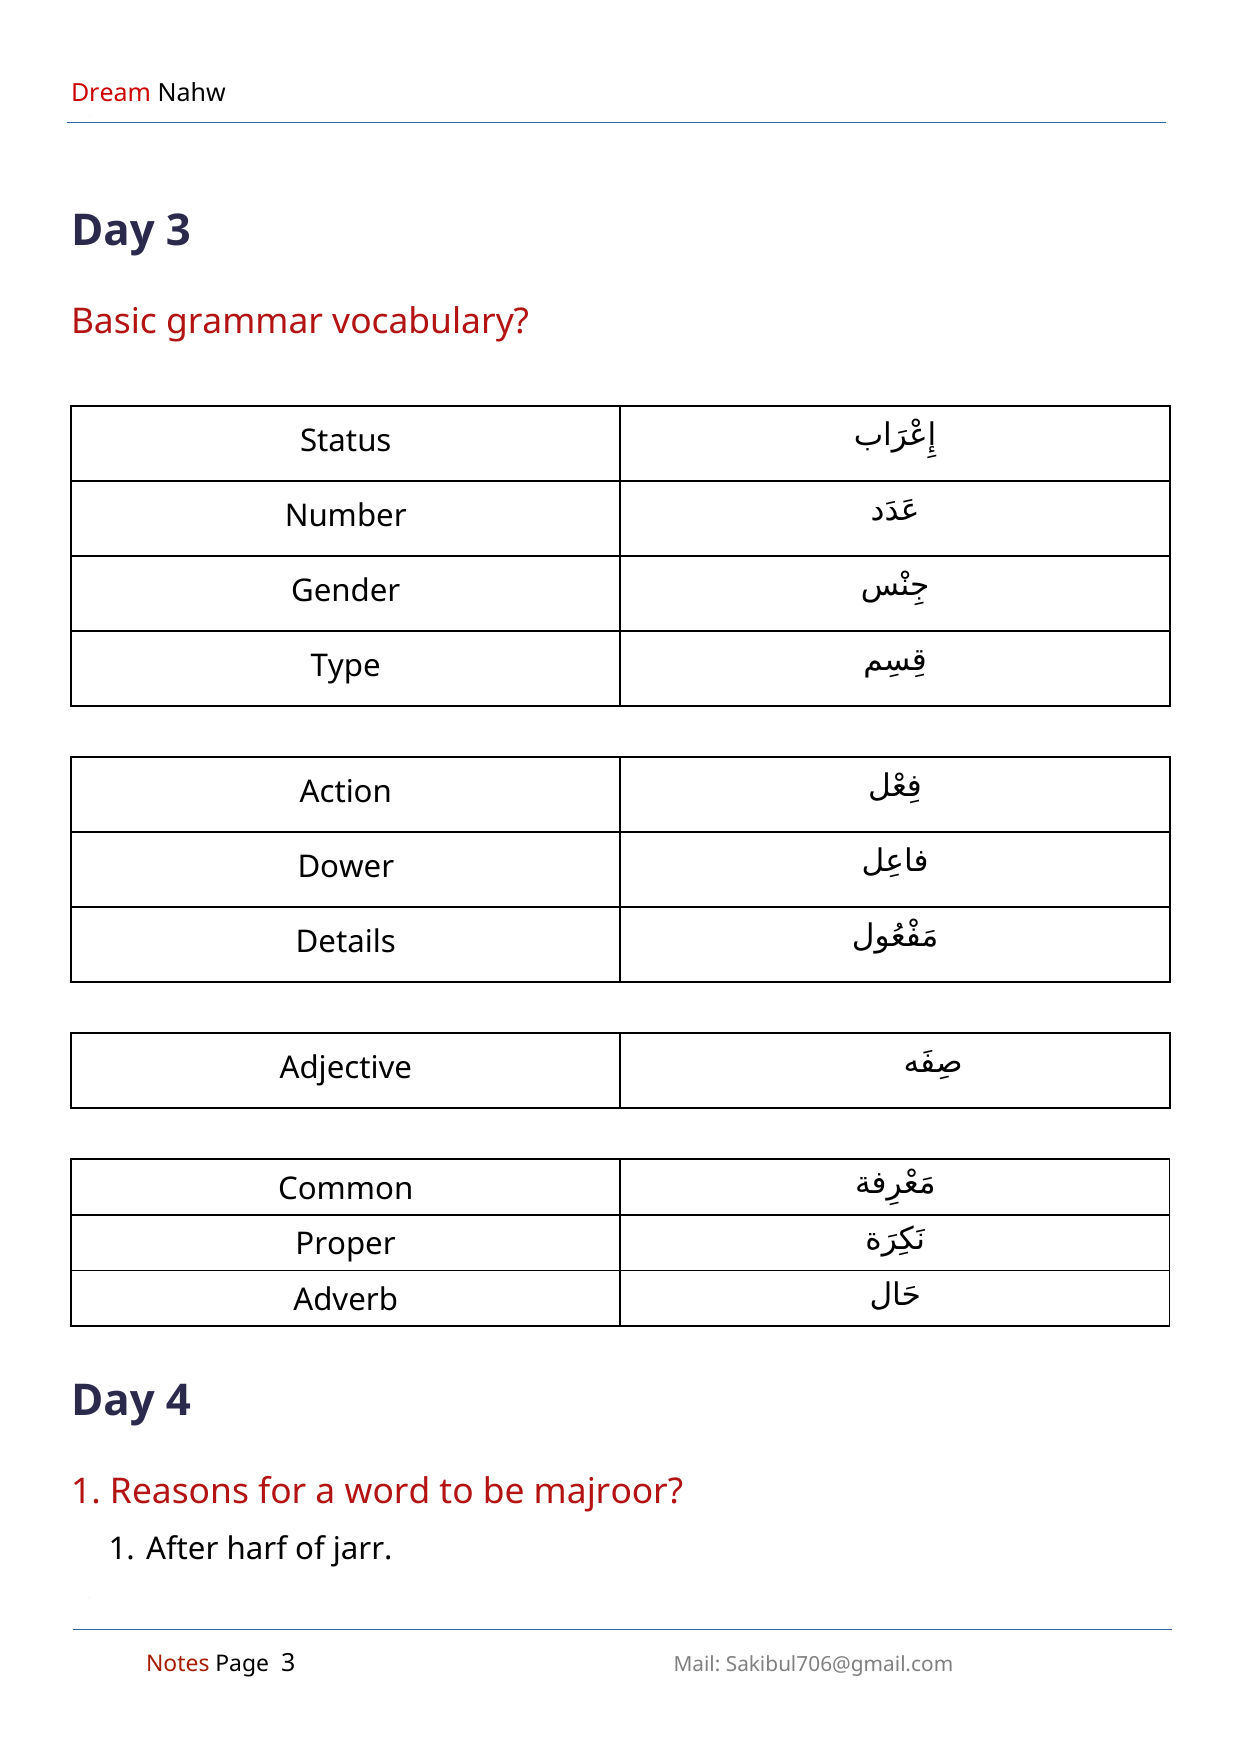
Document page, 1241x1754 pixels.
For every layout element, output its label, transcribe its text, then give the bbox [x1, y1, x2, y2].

table_cell Gender [72, 557, 619, 630]
table_cell Dower [72, 833, 619, 906]
table_header Status [72, 407, 619, 480]
subtitle 1. Reasons for a word to be majroor? [71, 1466, 1169, 1514]
table_cell عَدَد [621, 482, 1169, 555]
subtitle Day 4 [71, 1368, 1169, 1428]
table_header Action [72, 758, 619, 831]
table_cell نَكِرَة [621, 1216, 1169, 1269]
table_cell Proper [72, 1216, 619, 1269]
table_header صِفَه [621, 1034, 1169, 1107]
table_cell فاعِل [621, 833, 1169, 906]
subtitle Basic grammar vocabulary? [71, 296, 1169, 344]
table_header إِعْرَاب [621, 407, 1169, 480]
subtitle Day 3 [71, 198, 1169, 258]
table_cell مَفْعُول [621, 908, 1169, 981]
table_cell جِنْس [621, 557, 1169, 630]
table_cell قِسِم [621, 632, 1169, 705]
table_header Adjective [72, 1034, 619, 1107]
table_header مَعْرِفة [621, 1160, 1169, 1214]
list After harf of jarr. [108, 1526, 1169, 1569]
table_header Common [72, 1160, 619, 1214]
table_cell Number [72, 482, 619, 555]
table_cell Type [72, 632, 619, 705]
table_cell حَال [621, 1271, 1169, 1325]
table_cell Details [72, 908, 619, 981]
table_cell Adverb [72, 1271, 619, 1325]
table_header فِعْل [621, 758, 1169, 831]
